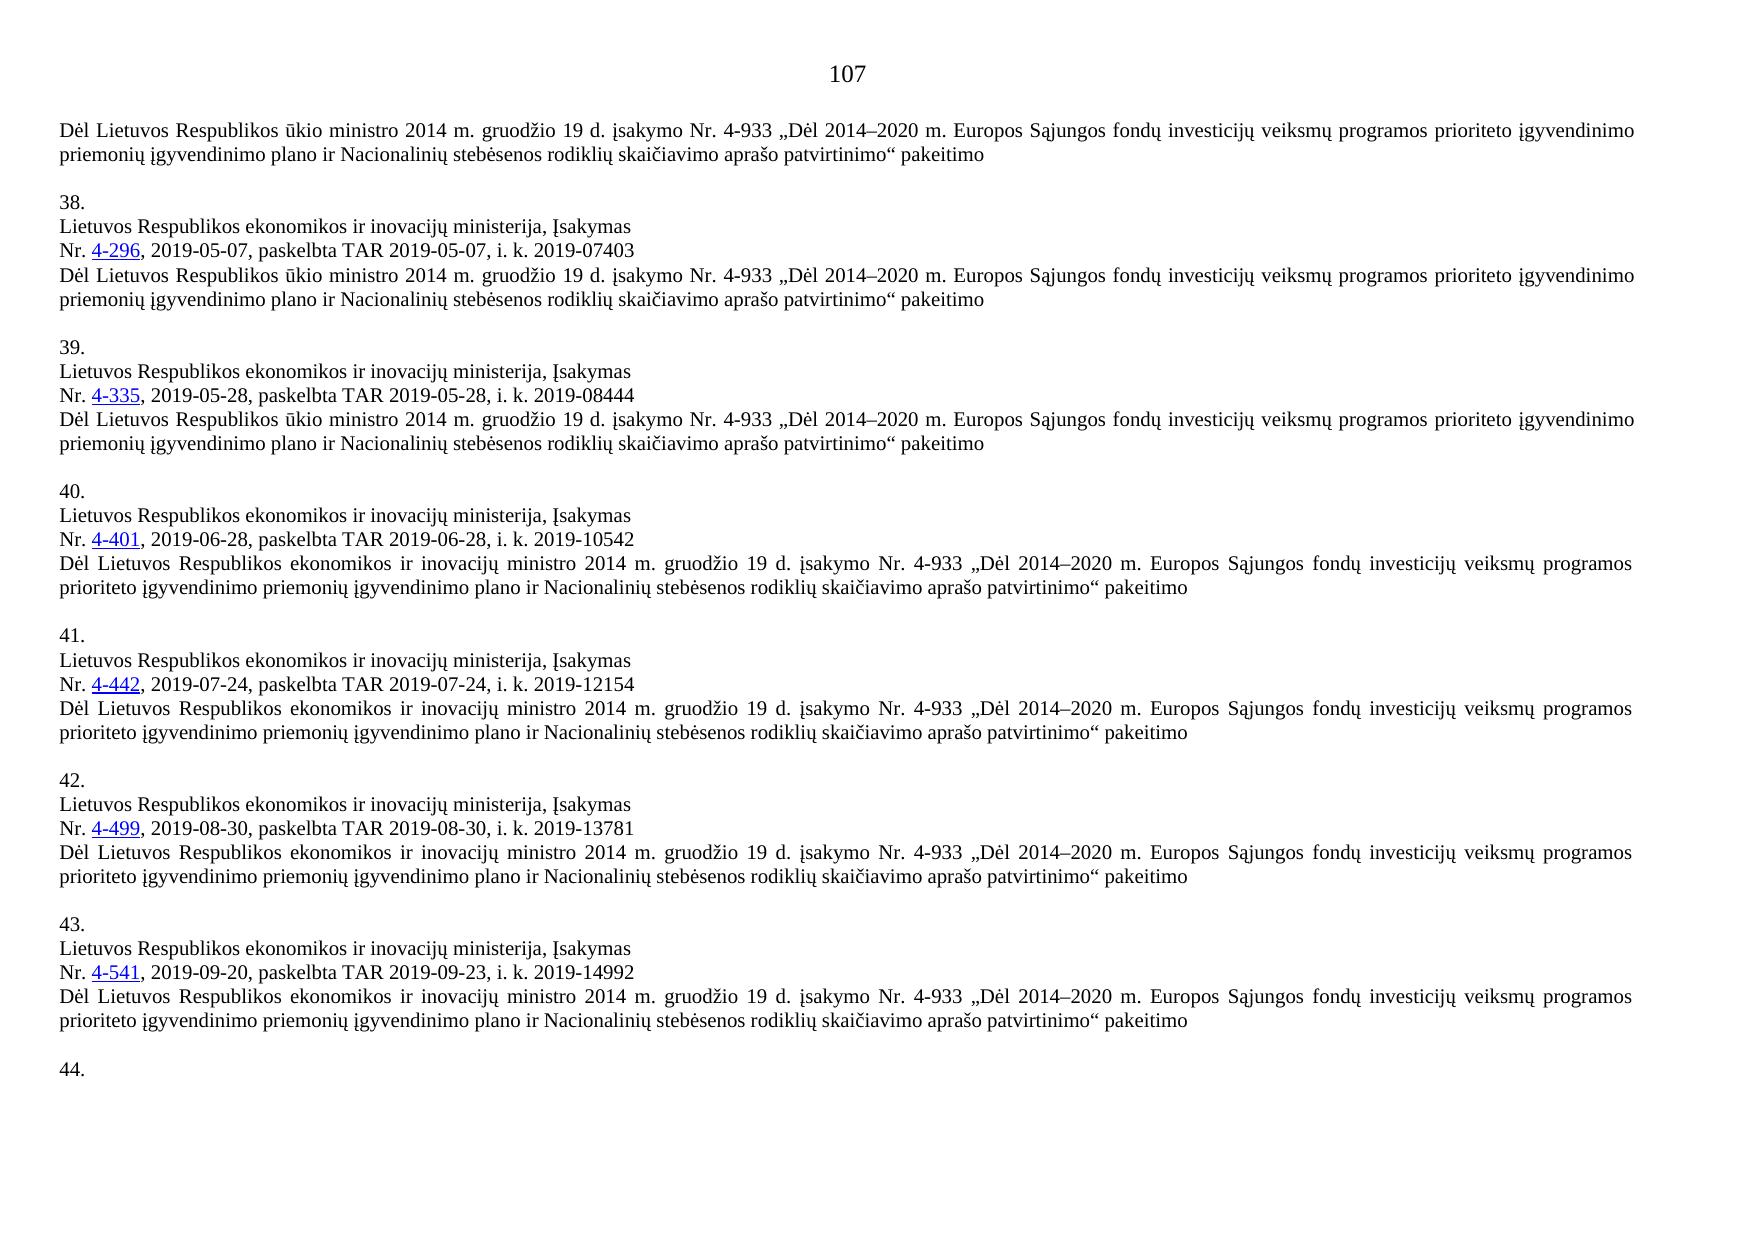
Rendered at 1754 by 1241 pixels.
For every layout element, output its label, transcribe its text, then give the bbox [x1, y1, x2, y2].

text 38. [59, 190, 1636, 214]
text Lietuvos Respublikos ekonomikos ir inovacijų ministerija, Įsakymas [59, 214, 1636, 238]
text Lietuvos Respublikos ekonomikos ir inovacijų ministerija, Įsakymas [59, 359, 1636, 383]
text 39. [59, 335, 1636, 359]
text Dėl Lietuvos Respublikos ekonomikos ir inovacijų ministro 2014 m. gruodžio 19 d. įsakymo Nr. 4-933 „Dėl 2014–2020 m. Europos Sąjungos fondų investicijų veiksmų programos prioriteto įgyvendinimo priemonių įgyvendinimo plano ir Nacionalinių stebėsenos rodiklių skaičiavimo aprašo patvirtinimo“ pakeitimo [59, 696, 1636, 744]
text Nr. 4-401, 2019-06-28, paskelbta TAR 2019-06-28, i. k. 2019-10542 [59, 527, 1636, 551]
text Lietuvos Respublikos ekonomikos ir inovacijų ministerija, Įsakymas [59, 792, 1636, 816]
text 43. [59, 912, 1636, 936]
text Dėl Lietuvos Respublikos ūkio ministro 2014 m. gruodžio 19 d. įsakymo Nr. 4-933 „Dėl 2014–2020 m. Europos Sąjungos fondų investicijų veiksmų programos prioriteto įgyvendinimo priemonių įgyvendinimo plano ir Nacionalinių stebėsenos rodiklių skaičiavimo aprašo patvirtinimo“ pakeitimo [59, 407, 1636, 455]
text 40. [59, 479, 1636, 503]
text 41. [59, 623, 1636, 647]
text Lietuvos Respublikos ekonomikos ir inovacijų ministerija, Įsakymas [59, 647, 1636, 672]
text Dėl Lietuvos Respublikos ekonomikos ir inovacijų ministro 2014 m. gruodžio 19 d. įsakymo Nr. 4-933 „Dėl 2014–2020 m. Europos Sąjungos fondų investicijų veiksmų programos prioriteto įgyvendinimo priemonių įgyvendinimo plano ir Nacionalinių stebėsenos rodiklių skaičiavimo aprašo patvirtinimo“ pakeitimo [59, 984, 1636, 1032]
text Dėl Lietuvos Respublikos ūkio ministro 2014 m. gruodžio 19 d. įsakymo Nr. 4-933 „Dėl 2014–2020 m. Europos Sąjungos fondų investicijų veiksmų programos prioriteto įgyvendinimo priemonių įgyvendinimo plano ir Nacionalinių stebėsenos rodiklių skaičiavimo aprašo patvirtinimo“ pakeitimo [59, 262, 1636, 311]
text 44. [59, 1057, 1636, 1081]
text Dėl Lietuvos Respublikos ekonomikos ir inovacijų ministro 2014 m. gruodžio 19 d. įsakymo Nr. 4-933 „Dėl 2014–2020 m. Europos Sąjungos fondų investicijų veiksmų programos prioriteto įgyvendinimo priemonių įgyvendinimo plano ir Nacionalinių stebėsenos rodiklių skaičiavimo aprašo patvirtinimo“ pakeitimo [59, 840, 1636, 888]
text Dėl Lietuvos Respublikos ekonomikos ir inovacijų ministro 2014 m. gruodžio 19 d. įsakymo Nr. 4-933 „Dėl 2014–2020 m. Europos Sąjungos fondų investicijų veiksmų programos prioriteto įgyvendinimo priemonių įgyvendinimo plano ir Nacionalinių stebėsenos rodiklių skaičiavimo aprašo patvirtinimo“ pakeitimo [59, 551, 1636, 599]
text Lietuvos Respublikos ekonomikos ir inovacijų ministerija, Įsakymas [59, 503, 1636, 527]
text Dėl Lietuvos Respublikos ūkio ministro 2014 m. gruodžio 19 d. įsakymo Nr. 4-933 „Dėl 2014–2020 m. Europos Sąjungos fondų investicijų veiksmų programos prioriteto įgyvendinimo priemonių įgyvendinimo plano ir Nacionalinių stebėsenos rodiklių skaičiavimo aprašo patvirtinimo“ pakeitimo [59, 118, 1636, 166]
text Nr. 4-442, 2019-07-24, paskelbta TAR 2019-07-24, i. k. 2019-12154 [59, 672, 1636, 696]
text Nr. 4-296, 2019-05-07, paskelbta TAR 2019-05-07, i. k. 2019-07403 [59, 238, 1636, 262]
text 42. [59, 768, 1636, 792]
text Nr. 4-541, 2019-09-20, paskelbta TAR 2019-09-23, i. k. 2019-14992 [59, 960, 1636, 984]
text Nr. 4-499, 2019-08-30, paskelbta TAR 2019-08-30, i. k. 2019-13781 [59, 816, 1636, 840]
text Lietuvos Respublikos ekonomikos ir inovacijų ministerija, Įsakymas [59, 936, 1636, 960]
text Nr. 4-335, 2019-05-28, paskelbta TAR 2019-05-28, i. k. 2019-08444 [59, 383, 1636, 407]
